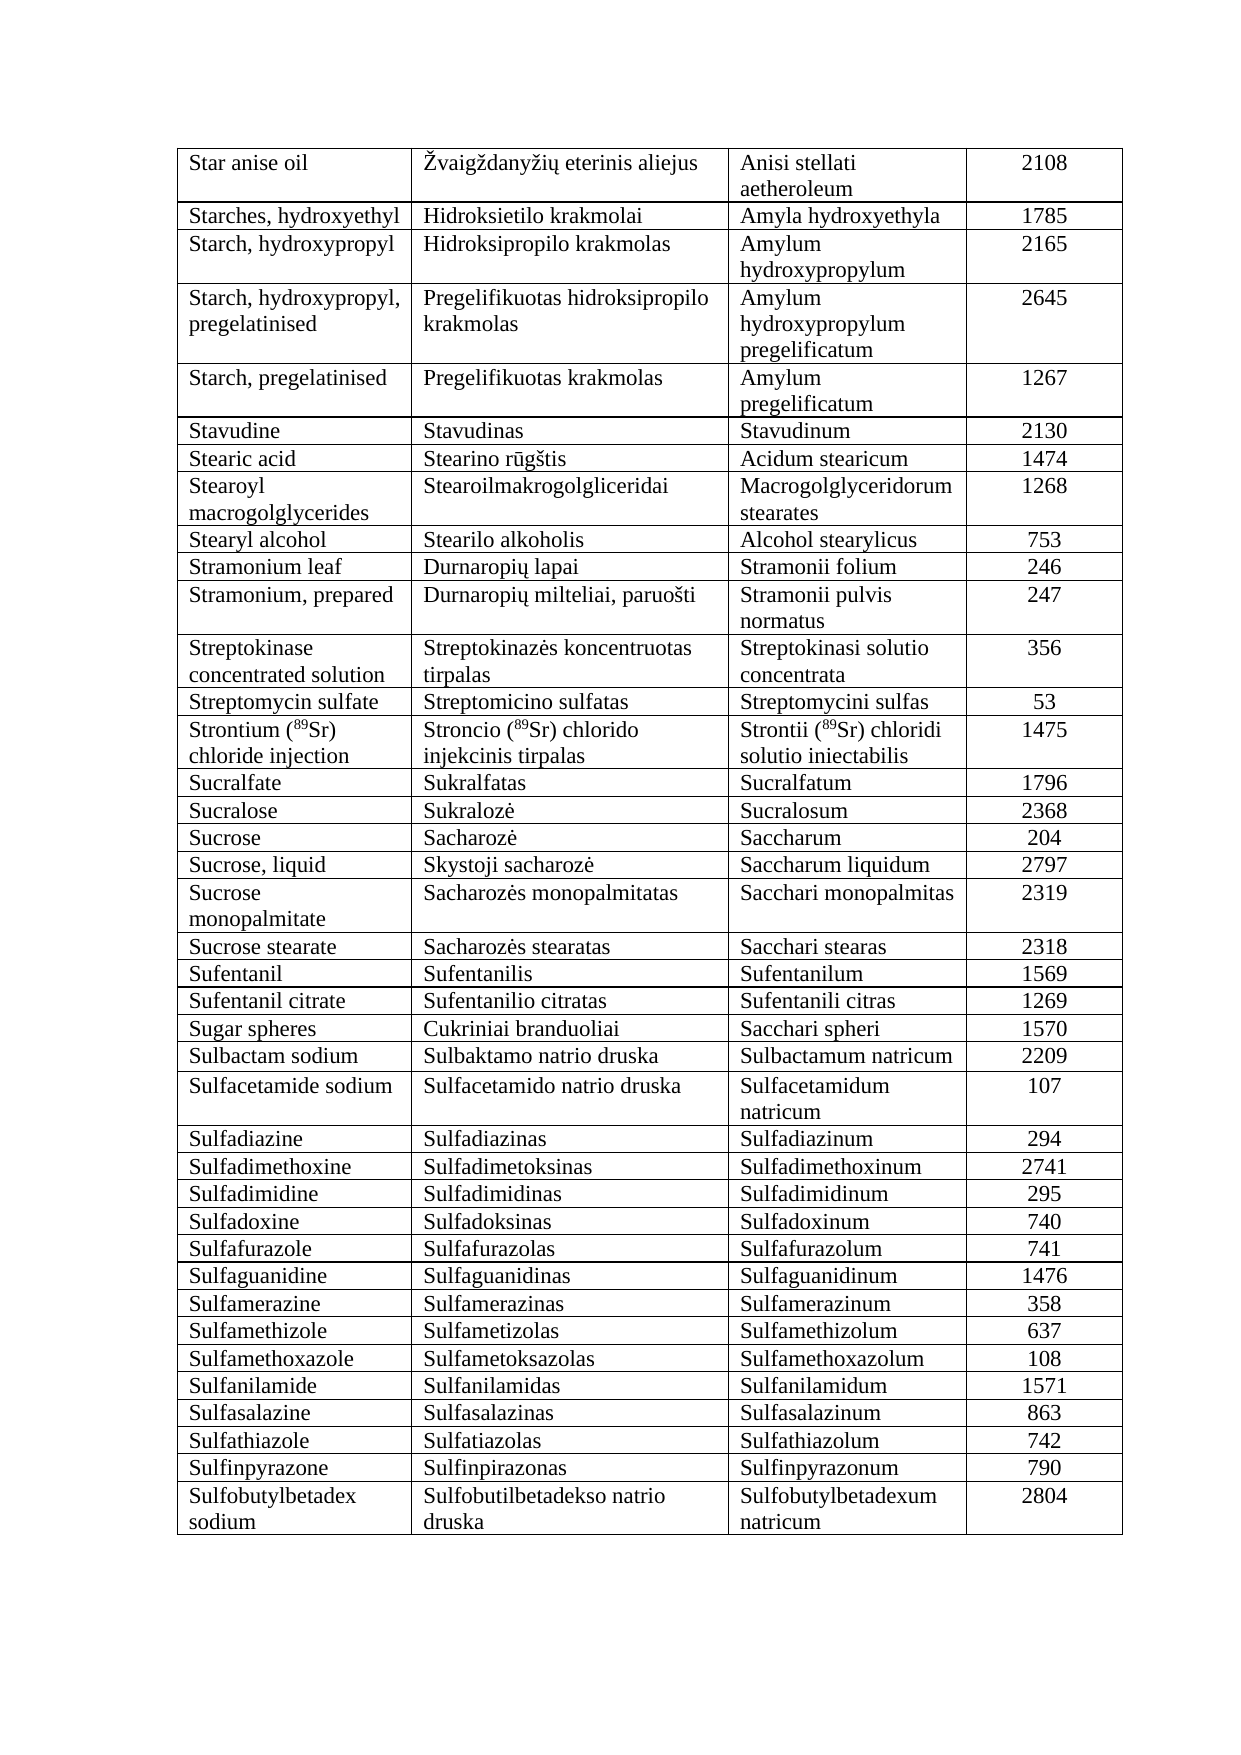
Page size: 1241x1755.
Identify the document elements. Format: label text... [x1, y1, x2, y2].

table_cell Stroncio (89Sr) chlorido injekcinis tirpalas [412, 716, 728, 768]
table_cell Sulfamethizole [178, 1317, 411, 1344]
table_cell Sucrose stearate [178, 933, 411, 959]
table_cell Sulfadiazinas [412, 1126, 728, 1152]
table_cell Sulfafurazolum [729, 1235, 966, 1261]
table_cell Sulfasalazine [178, 1400, 411, 1426]
table_cell Sulfadimidine [178, 1180, 411, 1207]
table_cell 108 [967, 1345, 1122, 1371]
table_cell 863 [967, 1400, 1122, 1426]
table_cell Sulfafurazole [178, 1235, 411, 1261]
table_cell Hidroksipropilo krakmolas [412, 230, 728, 282]
table_cell Sufentanilio citratas [412, 988, 728, 1014]
table_cell Sulfadoxinum [729, 1208, 966, 1234]
table_cell 1569 [967, 960, 1122, 986]
table_cell Sulfadiazine [178, 1126, 411, 1152]
table_cell Sufentanili citras [729, 988, 966, 1014]
table_cell 1476 [967, 1263, 1122, 1289]
table_cell Sulfametizolas [412, 1317, 728, 1344]
table_cell Streptokinase concentrated solution [178, 635, 411, 687]
table_cell 1474 [967, 445, 1122, 471]
table_cell Sulfathiazole [178, 1427, 411, 1453]
table_cell 1268 [967, 472, 1122, 525]
table_cell Sulfaguanidinas [412, 1263, 728, 1289]
table_cell Sulfamerazinum [729, 1290, 966, 1316]
table_cell Sukralozė [412, 797, 728, 823]
table_cell Acidum stearicum [729, 445, 966, 471]
table_cell Pregelifikuotas krakmolas [412, 364, 728, 416]
table_cell 753 [967, 526, 1122, 552]
table_cell Sulfadimethoxine [178, 1153, 411, 1179]
table_cell Sulfamethizolum [729, 1317, 966, 1344]
table_cell 2741 [967, 1153, 1122, 1179]
table_cell Anisi stellati aetheroleum [729, 149, 966, 201]
table_cell Sulfadimethoxinum [729, 1153, 966, 1179]
table_cell Streptomycini sulfas [729, 688, 966, 714]
table_cell Sukralfatas [412, 769, 728, 796]
table_cell Stearilo alkoholis [412, 526, 728, 552]
table_cell Stearyl alcohol [178, 526, 411, 552]
table_cell Sulfadiazinum [729, 1126, 966, 1152]
table_cell 741 [967, 1235, 1122, 1261]
table_cell 1269 [967, 988, 1122, 1014]
table_cell Sacchari monopalmitas [729, 879, 966, 932]
table_cell 2108 [967, 149, 1122, 201]
table_cell 2368 [967, 797, 1122, 823]
table_cell Sulfaguanidinum [729, 1263, 966, 1289]
table_cell Stramonium, prepared [178, 581, 411, 633]
table_cell 1570 [967, 1015, 1122, 1041]
table_cell Stearoyl macrogolglycerides [178, 472, 411, 525]
table_cell Sulfamethoxazolum [729, 1345, 966, 1371]
table_cell Stramonii folium [729, 553, 966, 580]
table_cell Amylum pregelificatum [729, 364, 966, 416]
table_cell 2165 [967, 230, 1122, 282]
table_cell 740 [967, 1208, 1122, 1234]
table_cell 356 [967, 635, 1122, 687]
table_cell Streptokinazės koncentruotas tirpalas [412, 635, 728, 687]
table_cell Sucralfate [178, 769, 411, 796]
table_cell Durnaropių milteliai, paruošti [412, 581, 728, 633]
table_cell Sucrose monopalmitate [178, 879, 411, 932]
table_cell Sulfasalazinum [729, 1400, 966, 1426]
table_cell 1571 [967, 1372, 1122, 1398]
table_cell Hidroksietilo krakmolai [412, 203, 728, 229]
table_cell Sulfanilamidas [412, 1372, 728, 1398]
table_cell Starch, pregelatinised [178, 364, 411, 416]
table_cell Sacharozės monopalmitatas [412, 879, 728, 932]
table_cell Sulfobutilbetadekso natrio druska [412, 1482, 728, 1534]
table_cell Streptomycin sulfate [178, 688, 411, 714]
table_cell Sulfadoxine [178, 1208, 411, 1234]
table_cell 1475 [967, 716, 1122, 768]
table_cell Sulbactamum natricum [729, 1042, 966, 1071]
table_cell Sulfinpirazonas [412, 1454, 728, 1481]
table_cell 204 [967, 824, 1122, 851]
table_cell Streptomicino sulfatas [412, 688, 728, 714]
table_cell Sulfadimidinum [729, 1180, 966, 1207]
table_cell Stavudine [178, 418, 411, 444]
table_cell Sulfinpyrazonum [729, 1454, 966, 1481]
table_cell Sulfatiazolas [412, 1427, 728, 1453]
table_cell 2318 [967, 933, 1122, 959]
table_cell Stearino rūgštis [412, 445, 728, 471]
table_cell Strontium (89Sr) chloride injection [178, 716, 411, 768]
table_cell Sucrose [178, 824, 411, 851]
table_cell Amyla hydroxyethyla [729, 203, 966, 229]
table_cell Sulfanilamidum [729, 1372, 966, 1398]
table_cell Sulfamerazine [178, 1290, 411, 1316]
table_cell Star anise oil [178, 149, 411, 201]
table_cell Amylum hydroxypropylum [729, 230, 966, 282]
table_cell 2130 [967, 418, 1122, 444]
table_cell Sucralosum [729, 797, 966, 823]
table_cell Saccharum liquidum [729, 852, 966, 878]
table_cell Sulfacetamido natrio druska [412, 1072, 728, 1124]
table_cell Starch, hydroxypropyl [178, 230, 411, 282]
table_cell Sacharozė [412, 824, 728, 851]
table_cell Pregelifikuotas hidroksipropilo krakmolas [412, 284, 728, 363]
table_cell Sulfinpyrazone [178, 1454, 411, 1481]
table_cell Starches, hydroxyethyl [178, 203, 411, 229]
table_cell 1267 [967, 364, 1122, 416]
table_cell Sulfadimetoksinas [412, 1153, 728, 1179]
table_cell Amylum hydroxypropylum pregelificatum [729, 284, 966, 363]
table_cell Sucrose, liquid [178, 852, 411, 878]
table_cell 1796 [967, 769, 1122, 796]
table_cell 247 [967, 581, 1122, 633]
table_cell Saccharum [729, 824, 966, 851]
table_cell Sulfacetamide sodium [178, 1072, 411, 1124]
table_cell 107 [967, 1072, 1122, 1124]
table_cell 294 [967, 1126, 1122, 1152]
table_cell Alcohol stearylicus [729, 526, 966, 552]
table_cell 637 [967, 1317, 1122, 1344]
table_cell Skystoji sacharozė [412, 852, 728, 878]
table_cell Sulfanilamide [178, 1372, 411, 1398]
table_cell 742 [967, 1427, 1122, 1453]
table_cell Sulfadoksinas [412, 1208, 728, 1234]
table_cell Sulfaguanidine [178, 1263, 411, 1289]
table_cell Stearoilmakrogolgliceridai [412, 472, 728, 525]
table_cell Streptokinasi solutio concentrata [729, 635, 966, 687]
table_cell Durnaropių lapai [412, 553, 728, 580]
table_cell 246 [967, 553, 1122, 580]
table_cell 358 [967, 1290, 1122, 1316]
table_cell 790 [967, 1454, 1122, 1481]
table_cell Stramonium leaf [178, 553, 411, 580]
table_cell 2319 [967, 879, 1122, 932]
table_cell 1785 [967, 203, 1122, 229]
table_cell Sulfadimidinas [412, 1180, 728, 1207]
table_cell Žvaigždanyžių eterinis aliejus [412, 149, 728, 201]
table_cell Cukriniai branduoliai [412, 1015, 728, 1041]
table_cell Sulbaktamo natrio druska [412, 1042, 728, 1071]
table_cell Sufentanilum [729, 960, 966, 986]
table_cell Stramonii pulvis normatus [729, 581, 966, 633]
table_cell Sufentanilis [412, 960, 728, 986]
table_cell Sulbactam sodium [178, 1042, 411, 1071]
table_cell Sufentanil citrate [178, 988, 411, 1014]
table_cell Sulfamethoxazole [178, 1345, 411, 1371]
table_cell 2804 [967, 1482, 1122, 1534]
table_cell 2209 [967, 1042, 1122, 1071]
table_cell Sugar spheres [178, 1015, 411, 1041]
table_cell Sulfacetamidum natricum [729, 1072, 966, 1124]
table_cell 53 [967, 688, 1122, 714]
table_cell Sulfobutylbetadexum natricum [729, 1482, 966, 1534]
table_cell Sacchari spheri [729, 1015, 966, 1041]
table_cell Sacharozės stearatas [412, 933, 728, 959]
table_cell 295 [967, 1180, 1122, 1207]
table_cell Sulfasalazinas [412, 1400, 728, 1426]
table_cell Sucralose [178, 797, 411, 823]
table_cell Strontii (89Sr) chloridi solutio iniectabilis [729, 716, 966, 768]
table_cell Sulfobutylbetadex sodium [178, 1482, 411, 1534]
table_cell Sulfafurazolas [412, 1235, 728, 1261]
table_cell Sulfamerazinas [412, 1290, 728, 1316]
table_cell Starch, hydroxypropyl, pregelatinised [178, 284, 411, 363]
table_cell Sufentanil [178, 960, 411, 986]
table_cell 2797 [967, 852, 1122, 878]
table_cell Sulfametoksazolas [412, 1345, 728, 1371]
table_cell Stavudinum [729, 418, 966, 444]
table_cell Macrogolglyceridorum stearates [729, 472, 966, 525]
table_cell Sucralfatum [729, 769, 966, 796]
table_cell Sulfathiazolum [729, 1427, 966, 1453]
table_cell Sacchari stearas [729, 933, 966, 959]
table_cell Stavudinas [412, 418, 728, 444]
table_cell 2645 [967, 284, 1122, 363]
table_cell Stearic acid [178, 445, 411, 471]
